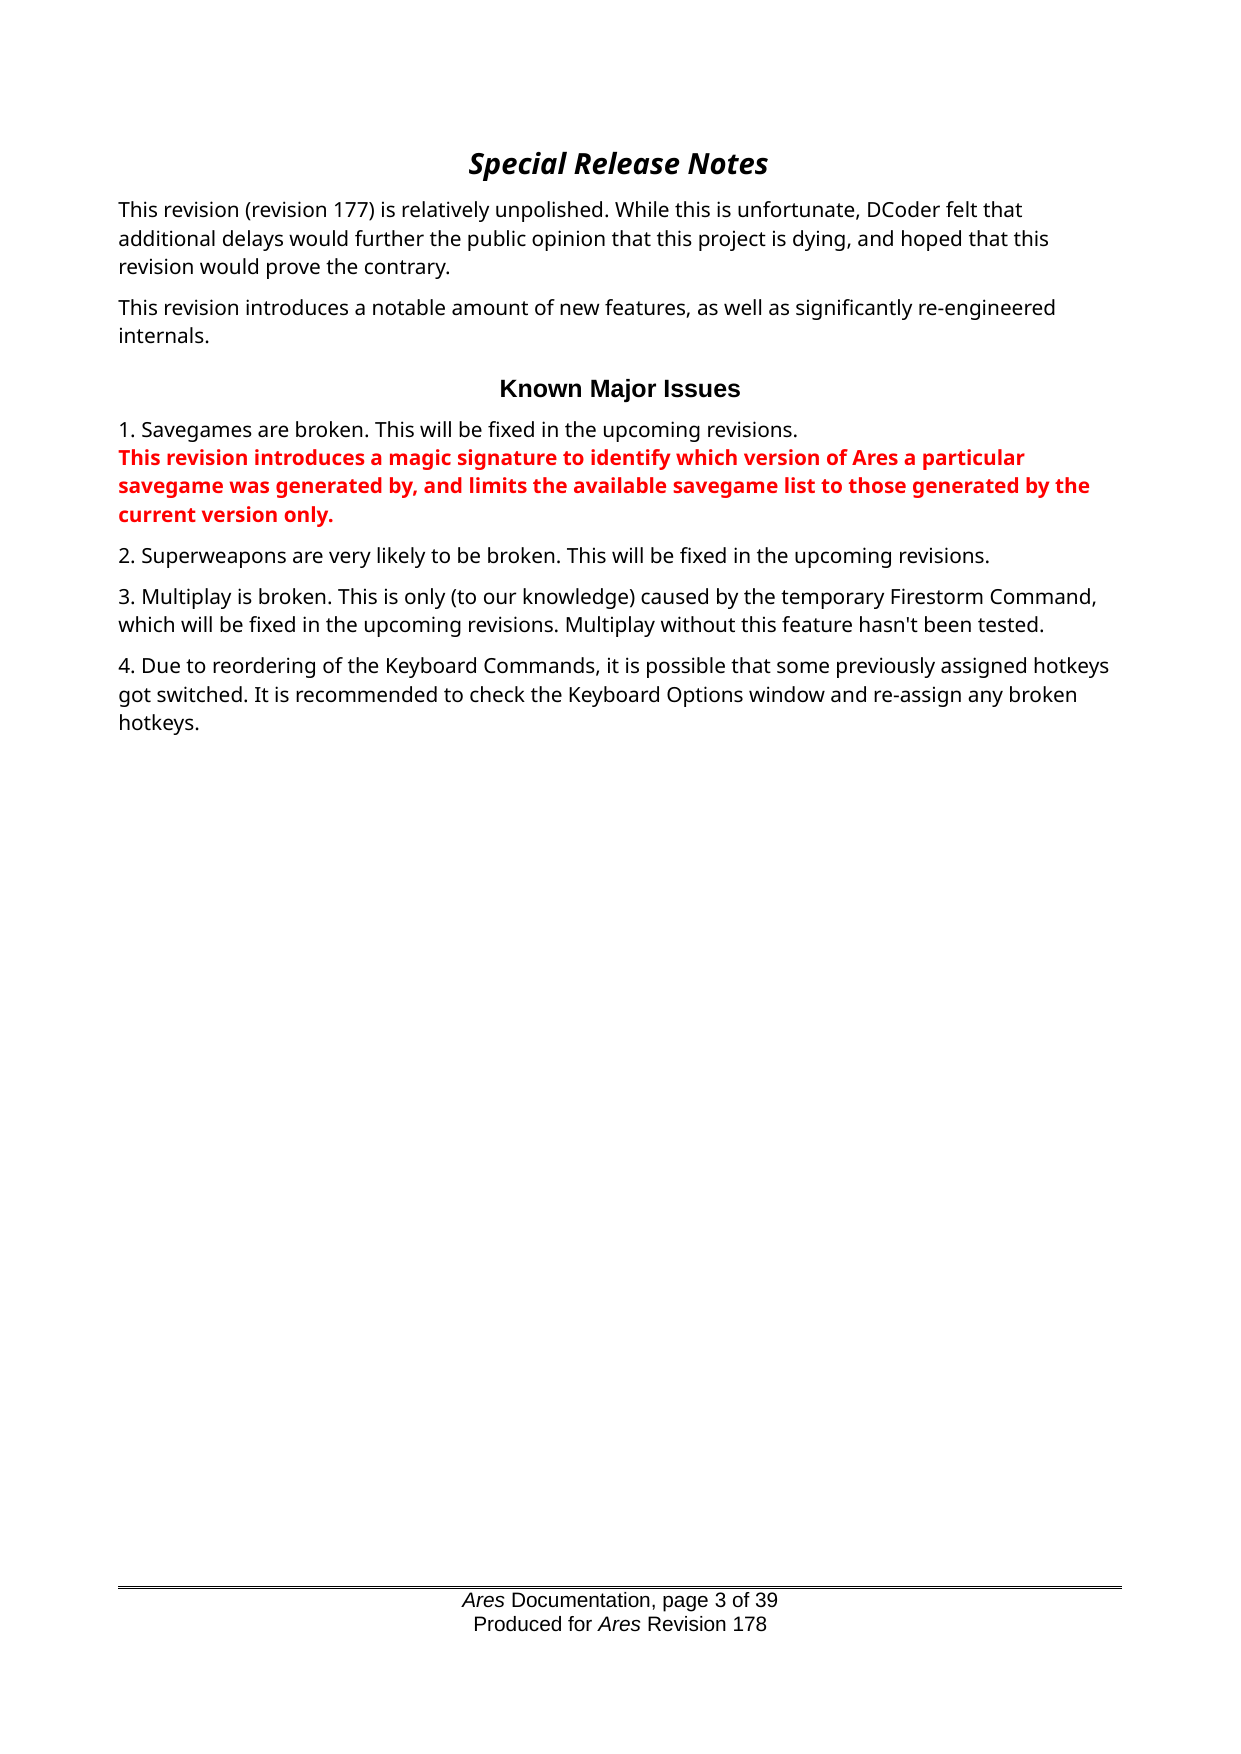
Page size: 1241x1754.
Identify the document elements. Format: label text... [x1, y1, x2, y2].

text This revision (revision 177) is relatively unpolished. While this is unfortunate, DCoder felt that additional delays would further the public opinion that this project is dying, and hoped that this revision would prove the contrary. [118, 195, 1122, 281]
text This revision introduces a notable amount of new features, as well as significantly re-engineered internals. [118, 293, 1122, 350]
list Multiplay is broken. This is only (to our knowledge) caused by the temporary Firestorm Command, which will be fixed in the upcoming revisions. Multiplay without this feature hasn't been tested. [118, 582, 1122, 639]
subtitle Special Release Notes [118, 143, 1122, 183]
list Superweapons are very likely to be broken. This will be fixed in the upcoming revisions. [118, 541, 1122, 569]
text 4. Due to reordering of the Keyboard Commands, it is possible that some previously assigned hotkeys got switched. It is recommended to check the Keyboard Options window and re-assign any broken hotkeys. [118, 651, 1122, 737]
list Savegames are broken. This will be fixed in the upcoming revisions. This revision introduces a magic signature to identify which version of Ares a particular savegame was generated by, and limits the available savegame list to those generated by the current version only. [118, 415, 1122, 528]
subtitle Known Major Issues [118, 374, 1122, 403]
